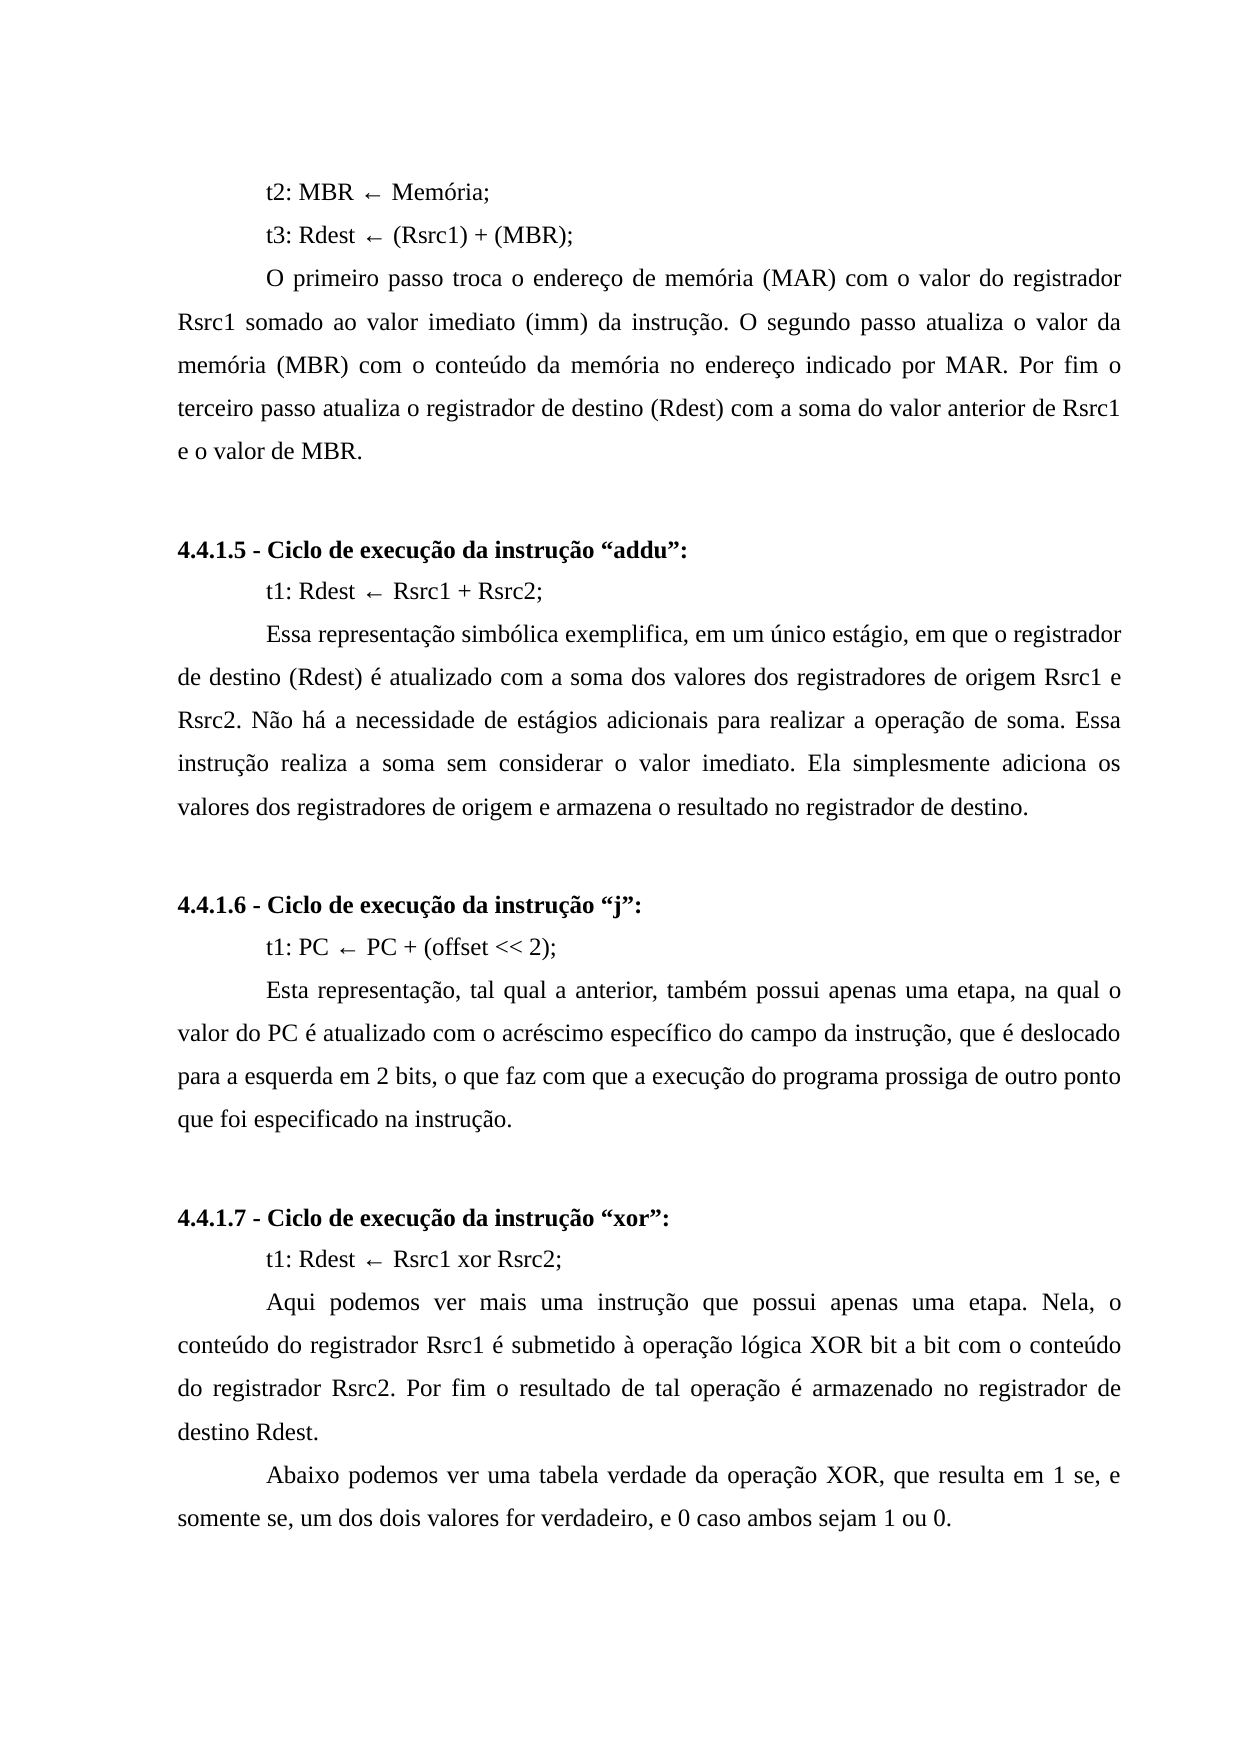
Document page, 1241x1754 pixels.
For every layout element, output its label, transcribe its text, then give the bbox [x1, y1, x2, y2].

text Abaixo podemos ver uma tabela verdade da operação XOR, que resulta em 1 se, e somente se, um dos dois valores for verdadeiro, e 0 caso ambos sejam 1 ou 0. [177, 1460, 1122, 1532]
text Essa representação simbólica exemplifica, em um único estágio, em que o registrador de destino (Rdest) é atualizado com a soma dos valores dos registradores de origem Rsrc1 e Rsrc2. Não há a necessidade de estágios adicionais para realizar a operação de soma. Essa instrução realiza a soma sem considerar o valor imediato. Ela simplesmente adiciona os valores dos registradores de origem e armazena o resultado no registrador de destino. [177, 619, 1122, 820]
text Aqui podemos ver mais uma instrução que possui apenas uma etapa. Nela, o conteúdo do registrador Rsrc1 é submetido à operação lógica XOR bit a bit com o conteúdo do registrador Rsrc2. Por fim o resultado de tal operação é armazenado no registrador de destino Rdest. [177, 1287, 1122, 1445]
text t1: PC ← PC + (offset << 2); [177, 932, 1122, 960]
text t1: Rdest ← Rsrc1 + Rsrc2; [177, 576, 1122, 605]
text Esta representação, tal qual a anterior, também possui apenas uma etapa, na qual o valor do PC é atualizado com o acréscimo específico do campo da instrução, que é deslocado para a esquerda em 2 bits, o que faz com que a execução do programa prossiga de outro ponto que foi especificado na instrução. [177, 975, 1122, 1133]
text t1: Rdest ← Rsrc1 xor Rsrc2; [177, 1244, 1122, 1273]
subtitle 4.4.1.6 - Ciclo de execução da instrução “j”: [177, 890, 1122, 919]
text t3: Rdest ← (Rsrc1) + (MBR); [177, 220, 1122, 249]
text O primeiro passo troca o endereço de memória (MAR) com o valor do registrador Rsrc1 somado ao valor imediato (imm) da instrução. O segundo passo atualiza o valor da memória (MBR) com o conteúdo da memória no endereço indicado por MAR. Por fim o terceiro passo atualiza o registrador de destino (Rdest) com a soma do valor anterior de Rsrc1 e o valor de MBR. [177, 263, 1122, 465]
subtitle 4.4.1.7 - Ciclo de execução da instrução “xor”: [177, 1203, 1122, 1232]
text t2: MBR ← Memória; [177, 177, 1122, 206]
subtitle 4.4.1.5 - Ciclo de execução da instrução “addu”: [177, 535, 1122, 563]
